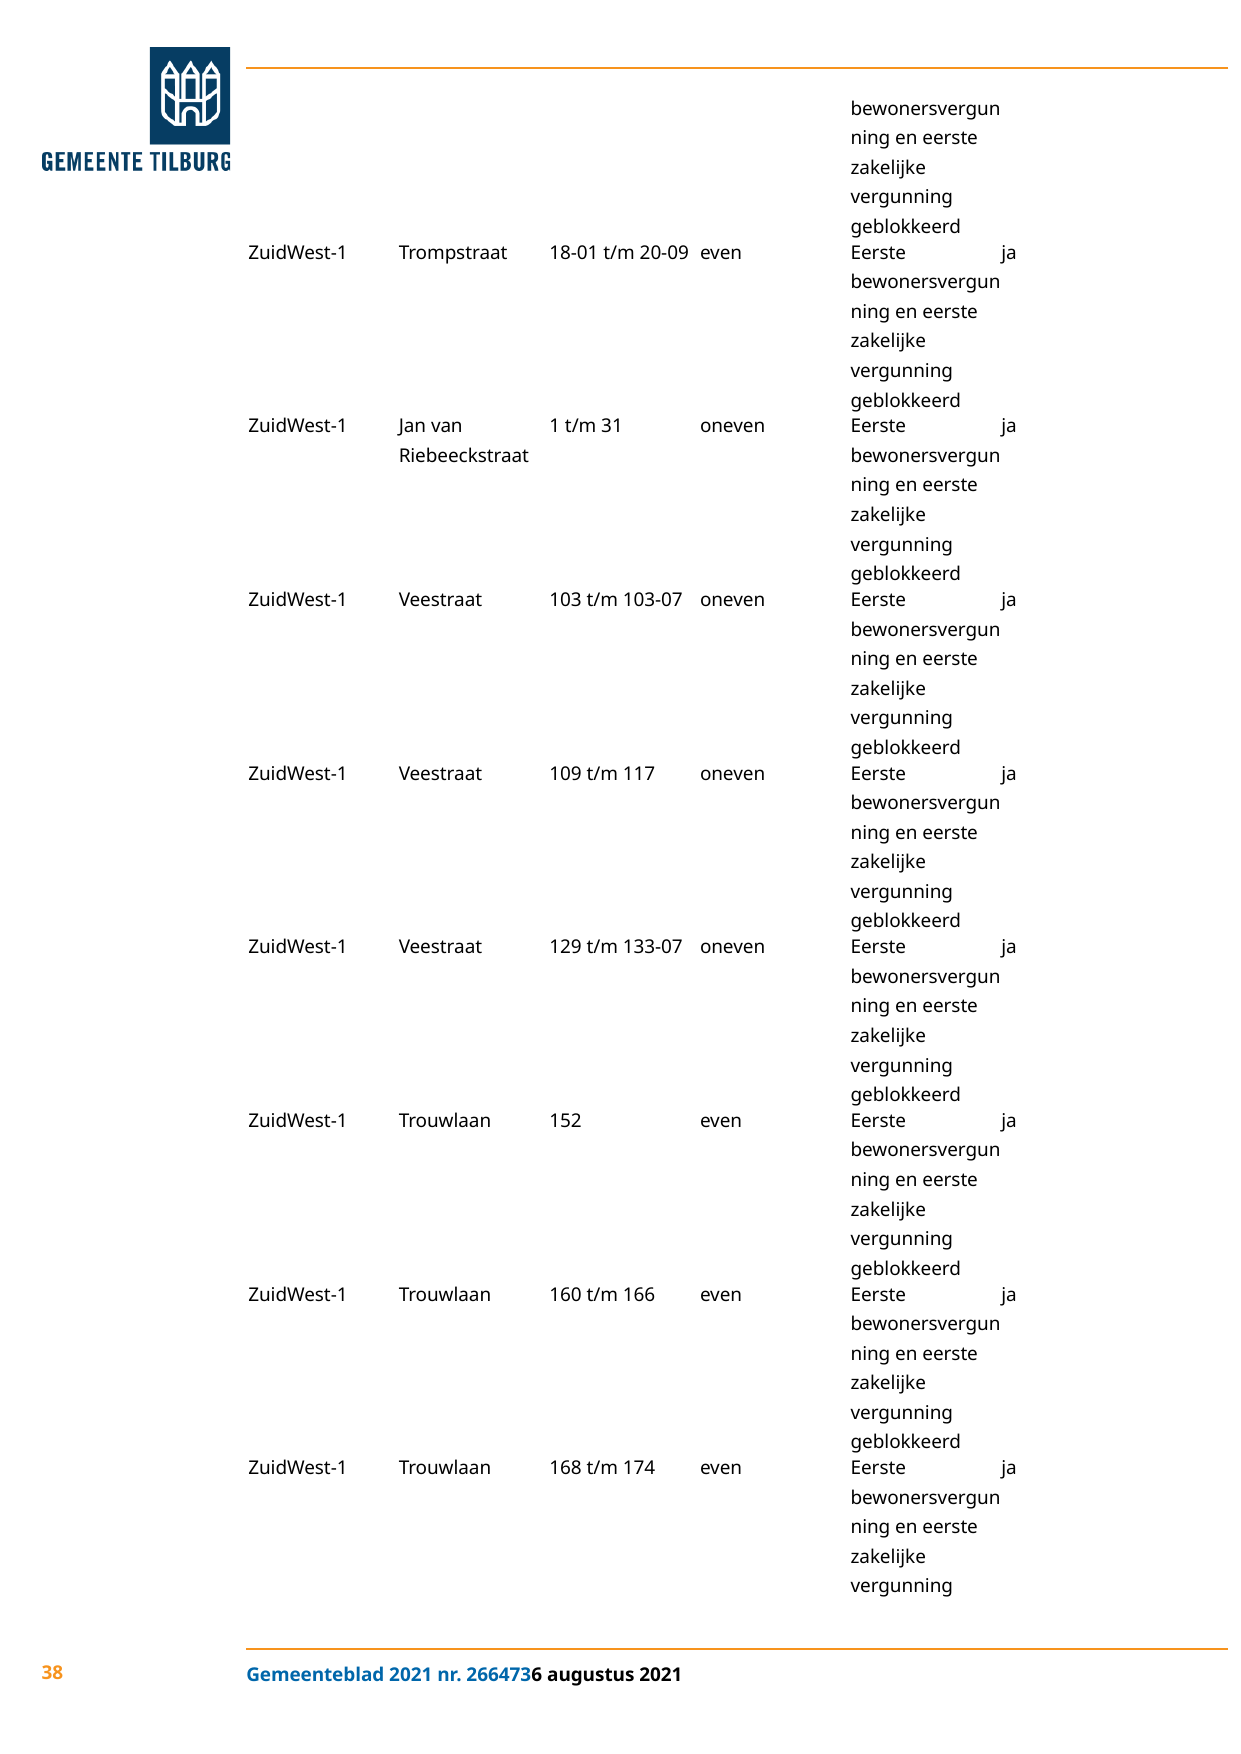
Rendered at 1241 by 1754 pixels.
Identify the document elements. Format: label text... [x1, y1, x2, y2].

table_cell [248, 95, 398, 239]
table_cell [700, 95, 850, 239]
table_cell Trouwlaan [399, 1454, 549, 1598]
table_cell ja [1001, 586, 1152, 760]
table_cell 129 t/m 133-07 [549, 934, 700, 1107]
table_cell Trompstraat [399, 239, 549, 412]
table_cell Eerste bewonersvergunning en eerste zakelijke vergunning geblokkeerd [850, 1281, 1001, 1454]
table_cell Veestraat [399, 760, 549, 933]
table_cell Jan van Riebeeckstraat [399, 413, 549, 586]
table_cell oneven [700, 413, 850, 586]
table_cell ZuidWest-1 [248, 1281, 398, 1454]
table_cell even [700, 1454, 850, 1598]
table_cell ZuidWest-1 [248, 1454, 398, 1598]
table_cell oneven [700, 586, 850, 760]
table_cell 18-01 t/m 20-09 [549, 239, 700, 412]
picture [41, 47, 231, 172]
table_cell [399, 95, 549, 239]
table_cell ja [1001, 239, 1152, 412]
table_cell 152 [549, 1107, 700, 1281]
table_cell ZuidWest-1 [248, 1107, 398, 1281]
table_cell Veestraat [399, 586, 549, 760]
table_cell 103 t/m 103-07 [549, 586, 700, 760]
table_cell [1001, 95, 1152, 239]
table_cell even [700, 239, 850, 412]
table_cell ja [1001, 1107, 1152, 1281]
table_cell even [700, 1107, 850, 1281]
table_cell Eerste bewonersvergunning en eerste zakelijke vergunning geblokkeerd [850, 760, 1001, 933]
table_cell ZuidWest-1 [248, 760, 398, 933]
table_cell Eerste bewonersvergunning en eerste zakelijke vergunning [850, 1454, 1001, 1598]
table_cell ja [1001, 1281, 1152, 1454]
table_cell 109 t/m 117 [549, 760, 700, 933]
table_cell Eerste bewonersvergunning en eerste zakelijke vergunning geblokkeerd [850, 586, 1001, 760]
table_cell Eerste bewonersvergunning en eerste zakelijke vergunning geblokkeerd [850, 934, 1001, 1107]
table_cell Eerste bewonersvergunning en eerste zakelijke vergunning geblokkeerd [850, 1107, 1001, 1281]
table_cell Eerste bewonersvergunning en eerste zakelijke vergunning geblokkeerd [850, 239, 1001, 412]
table_cell ja [1001, 413, 1152, 586]
table_cell [549, 95, 700, 239]
table_cell ZuidWest-1 [248, 239, 398, 412]
table_cell 168 t/m 174 [549, 1454, 700, 1598]
table_cell Eerste bewonersvergunning en eerste zakelijke vergunning geblokkeerd [850, 413, 1001, 586]
table_cell ZuidWest-1 [248, 586, 398, 760]
table_cell oneven [700, 934, 850, 1107]
table_cell Trouwlaan [399, 1107, 549, 1281]
table_cell Trouwlaan [399, 1281, 549, 1454]
table_cell ja [1001, 1454, 1152, 1598]
table_cell ZuidWest-1 [248, 934, 398, 1107]
table_cell ja [1001, 760, 1152, 933]
table_cell oneven [700, 760, 850, 933]
table_cell ja [1001, 934, 1152, 1107]
table_cell 160 t/m 166 [549, 1281, 700, 1454]
table_cell 1 t/m 31 [549, 413, 700, 586]
table_cell bewonersvergunning en eerste zakelijke vergunning geblokkeerd [850, 95, 1001, 239]
table_cell ZuidWest-1 [248, 413, 398, 586]
table_cell even [700, 1281, 850, 1454]
table_cell Veestraat [399, 934, 549, 1107]
